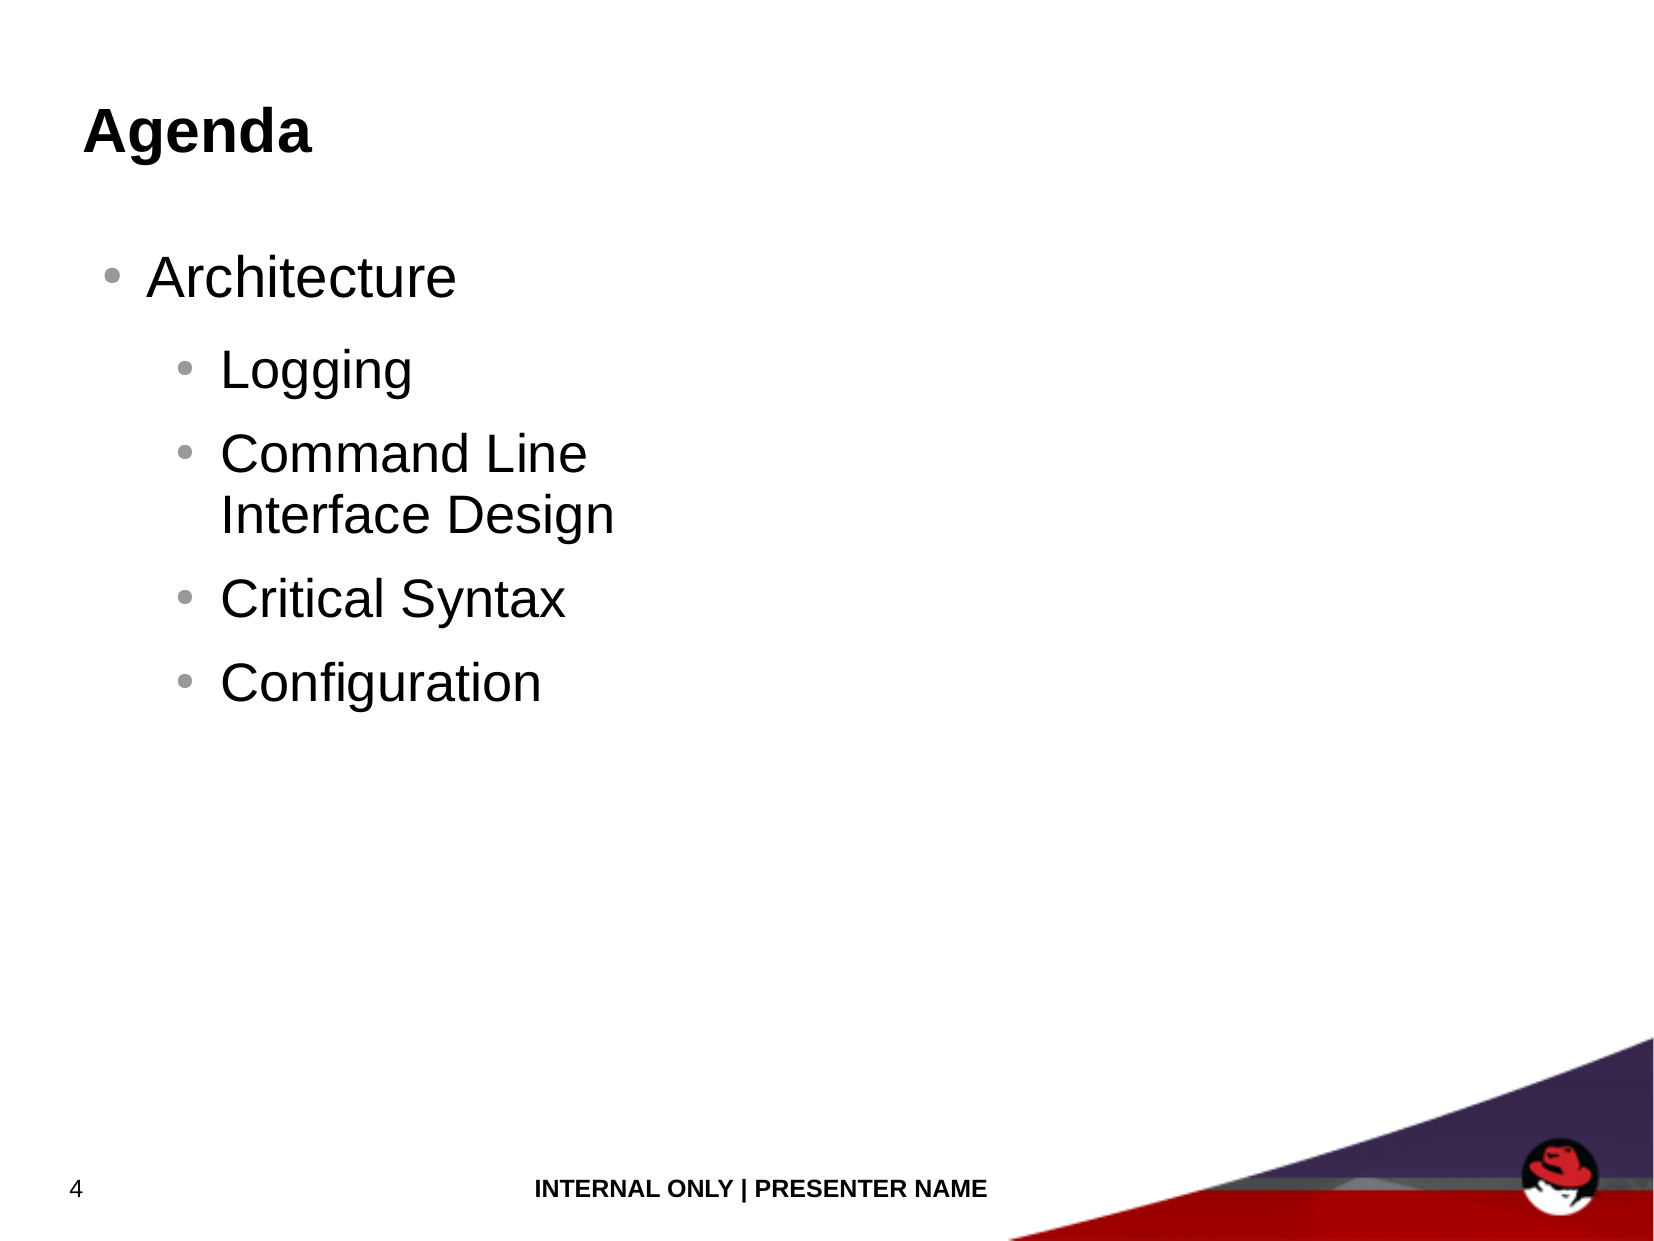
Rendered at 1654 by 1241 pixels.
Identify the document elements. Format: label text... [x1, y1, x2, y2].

title Agenda [82, 37, 1571, 226]
list Architecture Logging Command Line Interface Design Critical Syntax Configuration [86, 244, 814, 1039]
picture [1007, 1036, 1654, 1241]
